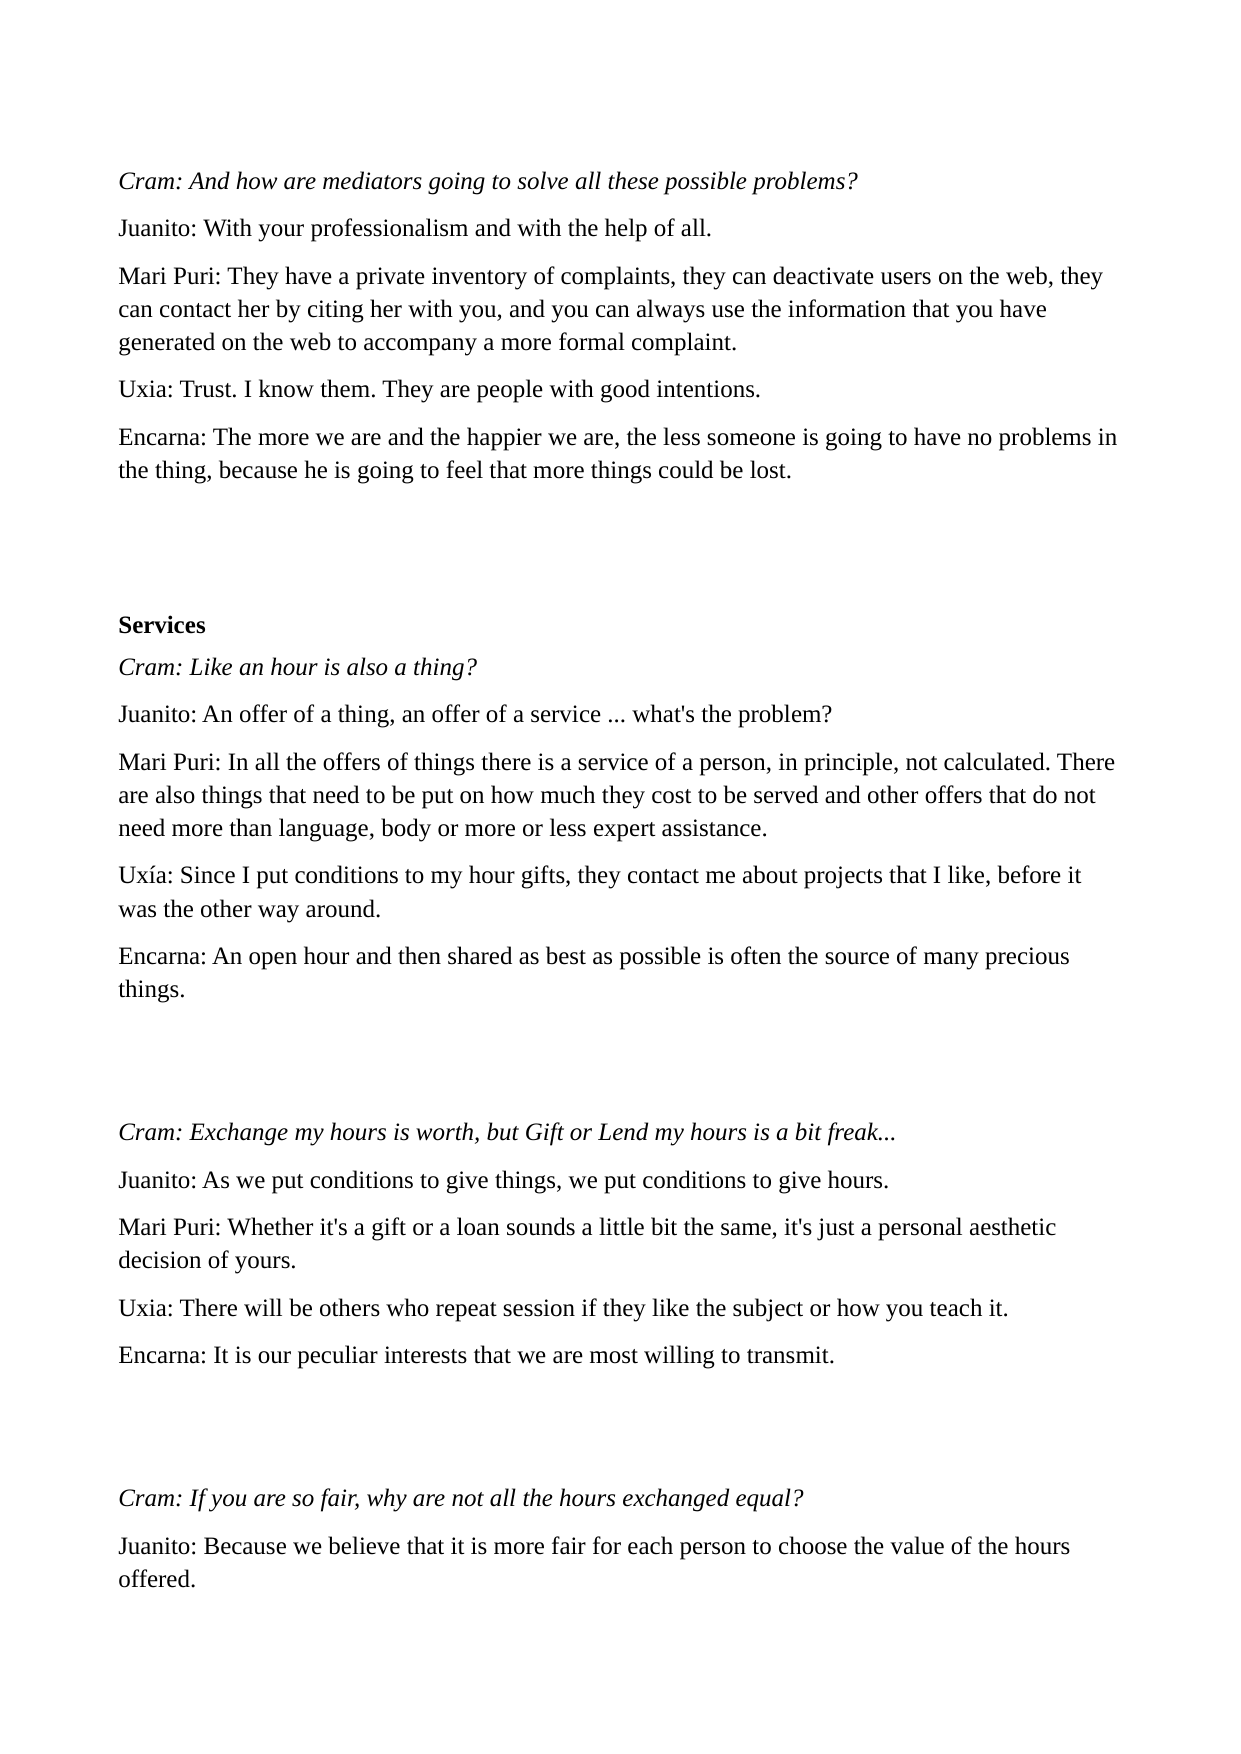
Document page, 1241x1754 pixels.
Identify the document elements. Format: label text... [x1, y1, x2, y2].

text Juanito: As we put conditions to give things, we put conditions to give hours. [118, 1165, 1122, 1193]
subtitle Services [118, 611, 1122, 639]
text Uxia: Trust. I know them. They are people with good intentions. [118, 374, 1122, 403]
text Cram: And how are mediators going to solve all these possible problems? [118, 166, 1122, 194]
text Juanito: Because we believe that it is more fair for each person to choose the value of the hours offered. [118, 1531, 1122, 1593]
text Mari Puri: In all the offers of things there is a service of a person, in principle, not calculated. There are also things that need to be put on how much they cost to be served and other offers that do not need more than language, body or more or less expert assistance. [118, 747, 1122, 842]
text Cram: Exchange my hours is worth, but Gift or Lend my hours is a bit freak... [118, 1117, 1122, 1146]
text Cram: If you are so fair, why are not all the hours exchanged equal? [118, 1483, 1122, 1512]
text Encarna: The more we are and the happier we are, the less someone is going to have no problems in the thing, because he is going to feel that more things could be lost. [118, 422, 1122, 484]
text Juanito: With your professionalism and with the help of all. [118, 213, 1122, 242]
text Encarna: An open hour and then shared as best as possible is often the source of many precious things. [118, 941, 1122, 1003]
text Mari Puri: They have a private inventory of complaints, they can deactivate users on the web, they can contact her by citing her with you, and you can always use the information that you have generated on the web to accompany a more formal complaint. [118, 261, 1122, 356]
text Cram: Like an hour is also a thing? [118, 652, 1122, 681]
text Uxía: Since I put conditions to my hour gifts, they contact me about projects that I like, before it was the other way around. [118, 861, 1122, 922]
text Mari Puri: Whether it's a gift or a loan sounds a little bit the same, it's just a personal aesthetic decision of yours. [118, 1212, 1122, 1274]
text Uxia: There will be others who repeat session if they like the subject or how you teach it. [118, 1293, 1122, 1322]
text Juanito: An offer of a thing, an offer of a service ... what's the problem? [118, 699, 1122, 728]
text Encarna: It is our peculiar interests that we are most willing to transmit. [118, 1341, 1122, 1369]
